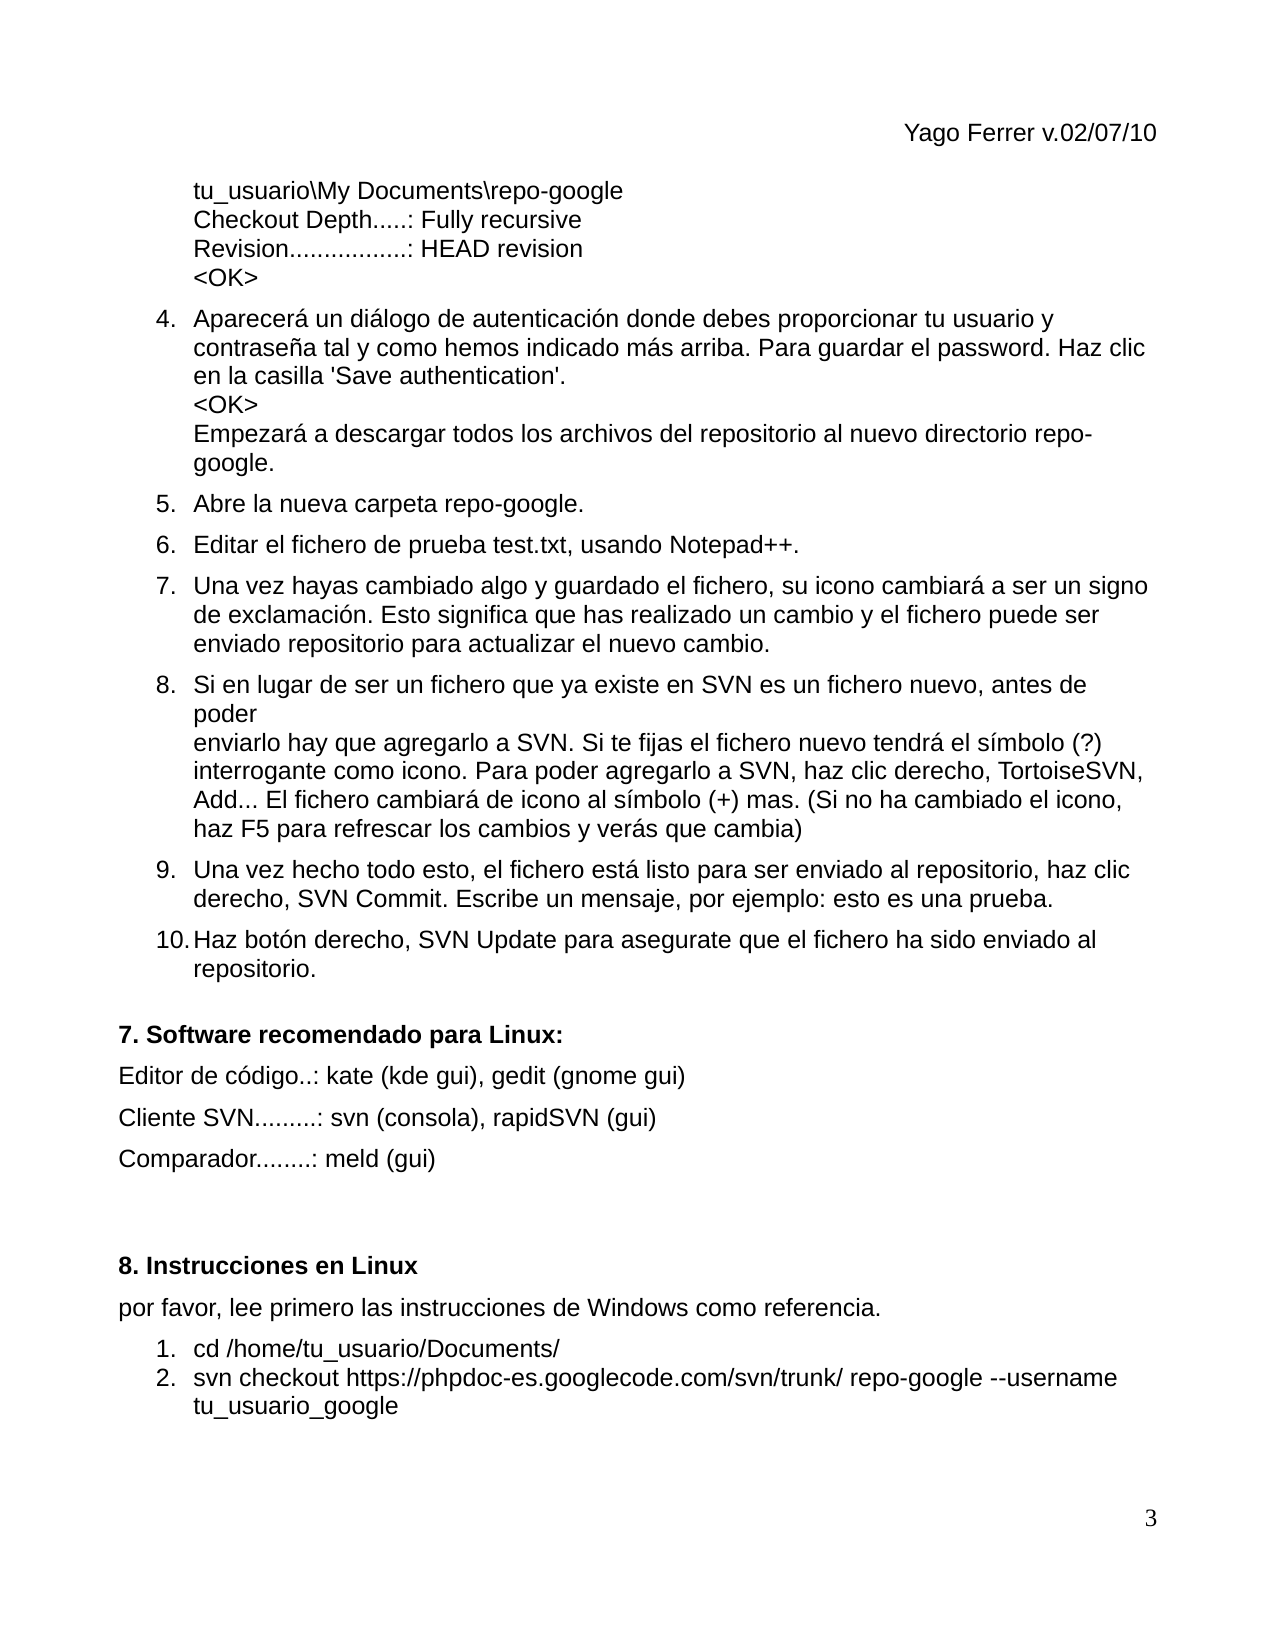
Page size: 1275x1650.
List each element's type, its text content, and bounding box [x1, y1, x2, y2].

text Comparador........: meld (gui) [118, 1144, 1157, 1173]
text por favor, lee primero las instrucciones de Windows como referencia. [118, 1293, 1157, 1321]
subtitle 7. Software recomendado para Linux: [118, 1020, 1157, 1049]
text Editor de código..: kate (kde gui), gedit (gnome gui) [118, 1061, 1157, 1090]
text Cliente SVN.........: svn (consola), rapidSVN (gui) [118, 1103, 1157, 1131]
list cd /home/tu_usuario/Documents/ [156, 1334, 1157, 1363]
subtitle 8. Instrucciones en Linux [118, 1251, 1157, 1280]
list Una vez hecho todo esto, el fichero está listo para ser enviado al repositorio, haz clic derecho, SVN Commit. Escribe un mensaje, por ejemplo: esto es una prueba. [156, 855, 1157, 913]
list svn checkout https://phpdoc-es.googlecode.com/svn/trunk/ repo-google --username tu_usuario_google [156, 1363, 1157, 1420]
list Haz botón derecho, SVN Update para asegurate que el fichero ha sido enviado al repositorio. [156, 925, 1157, 983]
list tu_usuario\My Documents\repo-google Checkout Depth.....: Fully recursive Revision.................: HEAD revision <OK> [156, 176, 1157, 291]
list Aparecerá un diálogo de autenticación donde debes proporcionar tu usuario y contraseña tal y como hemos indicado más arriba. Para guardar el password. Haz clic en la casilla 'Save authentication'. <OK> Empezará a descargar todos los archivos del repositorio al nuevo directorio repo-google. [156, 304, 1157, 476]
list Abre la nueva carpeta repo-google. [156, 489, 1157, 518]
list Si en lugar de ser un fichero que ya existe en SVN es un fichero nuevo, antes de poder enviarlo hay que agregarlo a SVN. Si te fijas el fichero nuevo tendrá el símbolo (?) interrogante como icono. Para poder agregarlo a SVN, haz clic derecho, TortoiseSVN, Add... El fichero cambiará de icono al símbolo (+) mas. (Si no ha cambiado el icono, haz F5 para refrescar los cambios y verás que cambia) [156, 670, 1157, 843]
list Editar el fichero de prueba test.txt, usando Notepad++. [156, 530, 1157, 559]
list Una vez hayas cambiado algo y guardado el fichero, su icono cambiará a ser un signo de exclamación. Esto significa que has realizado un cambio y el fichero puede ser enviado repositorio para actualizar el nuevo cambio. [156, 571, 1157, 658]
